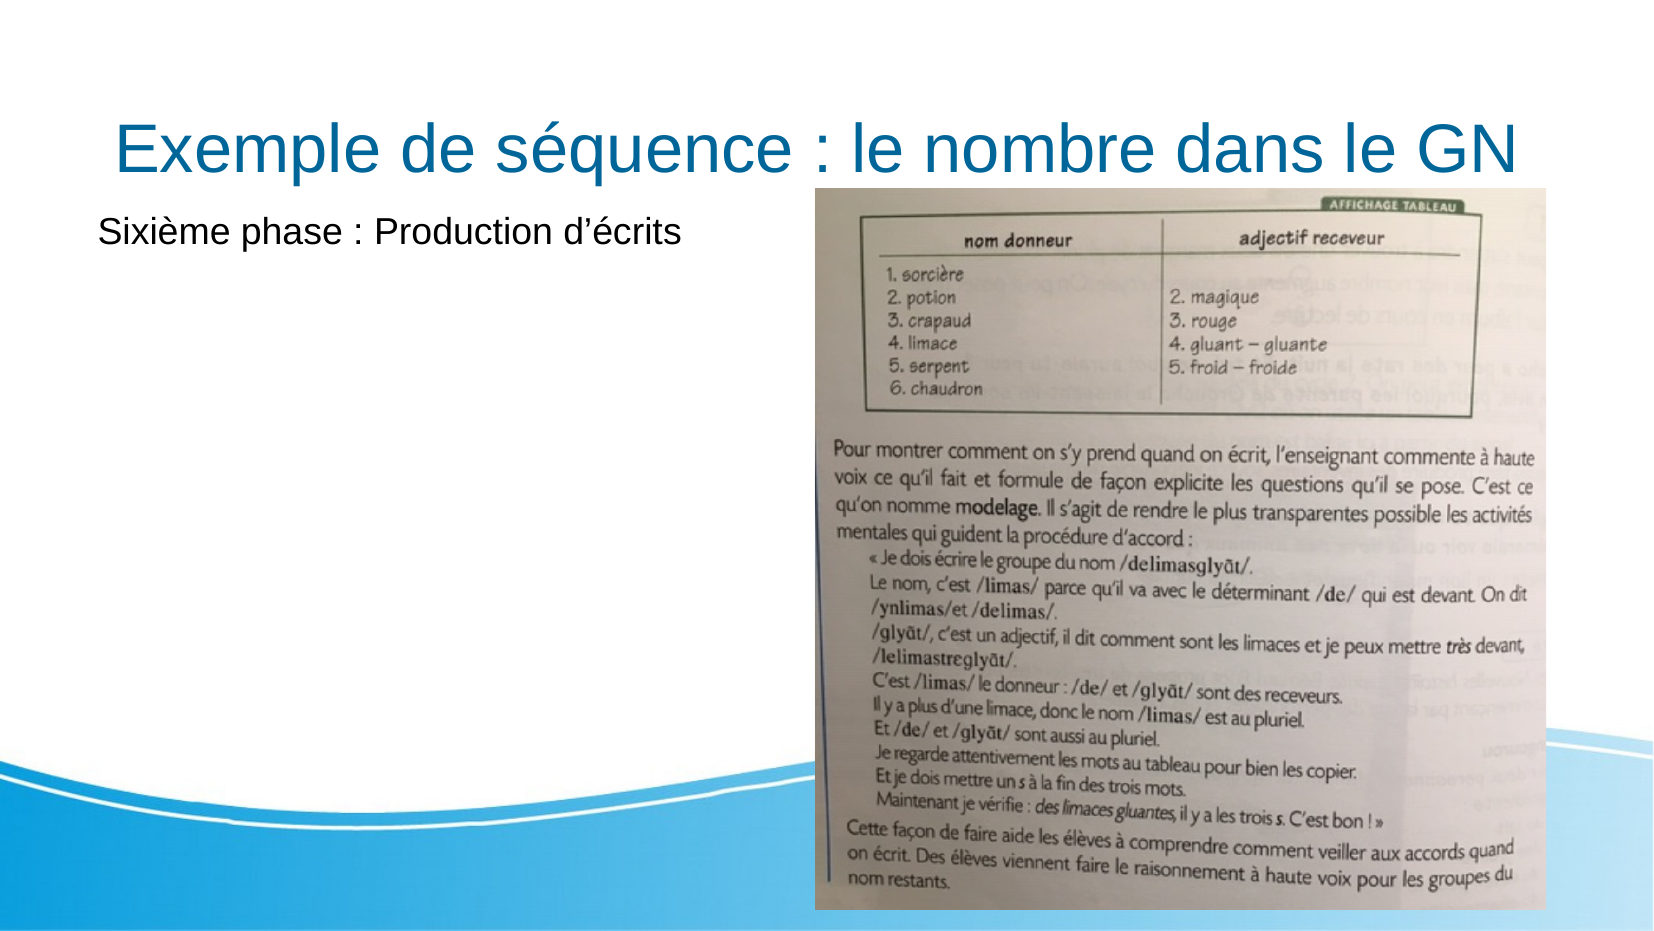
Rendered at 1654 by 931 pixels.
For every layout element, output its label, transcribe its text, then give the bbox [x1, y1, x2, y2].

title Exemple de séquence : le nombre dans le GN [82, 70, 1571, 227]
picture [0, 188, 1654, 931]
text_box Sixième phase : Production d’écrits [82, 203, 745, 260]
